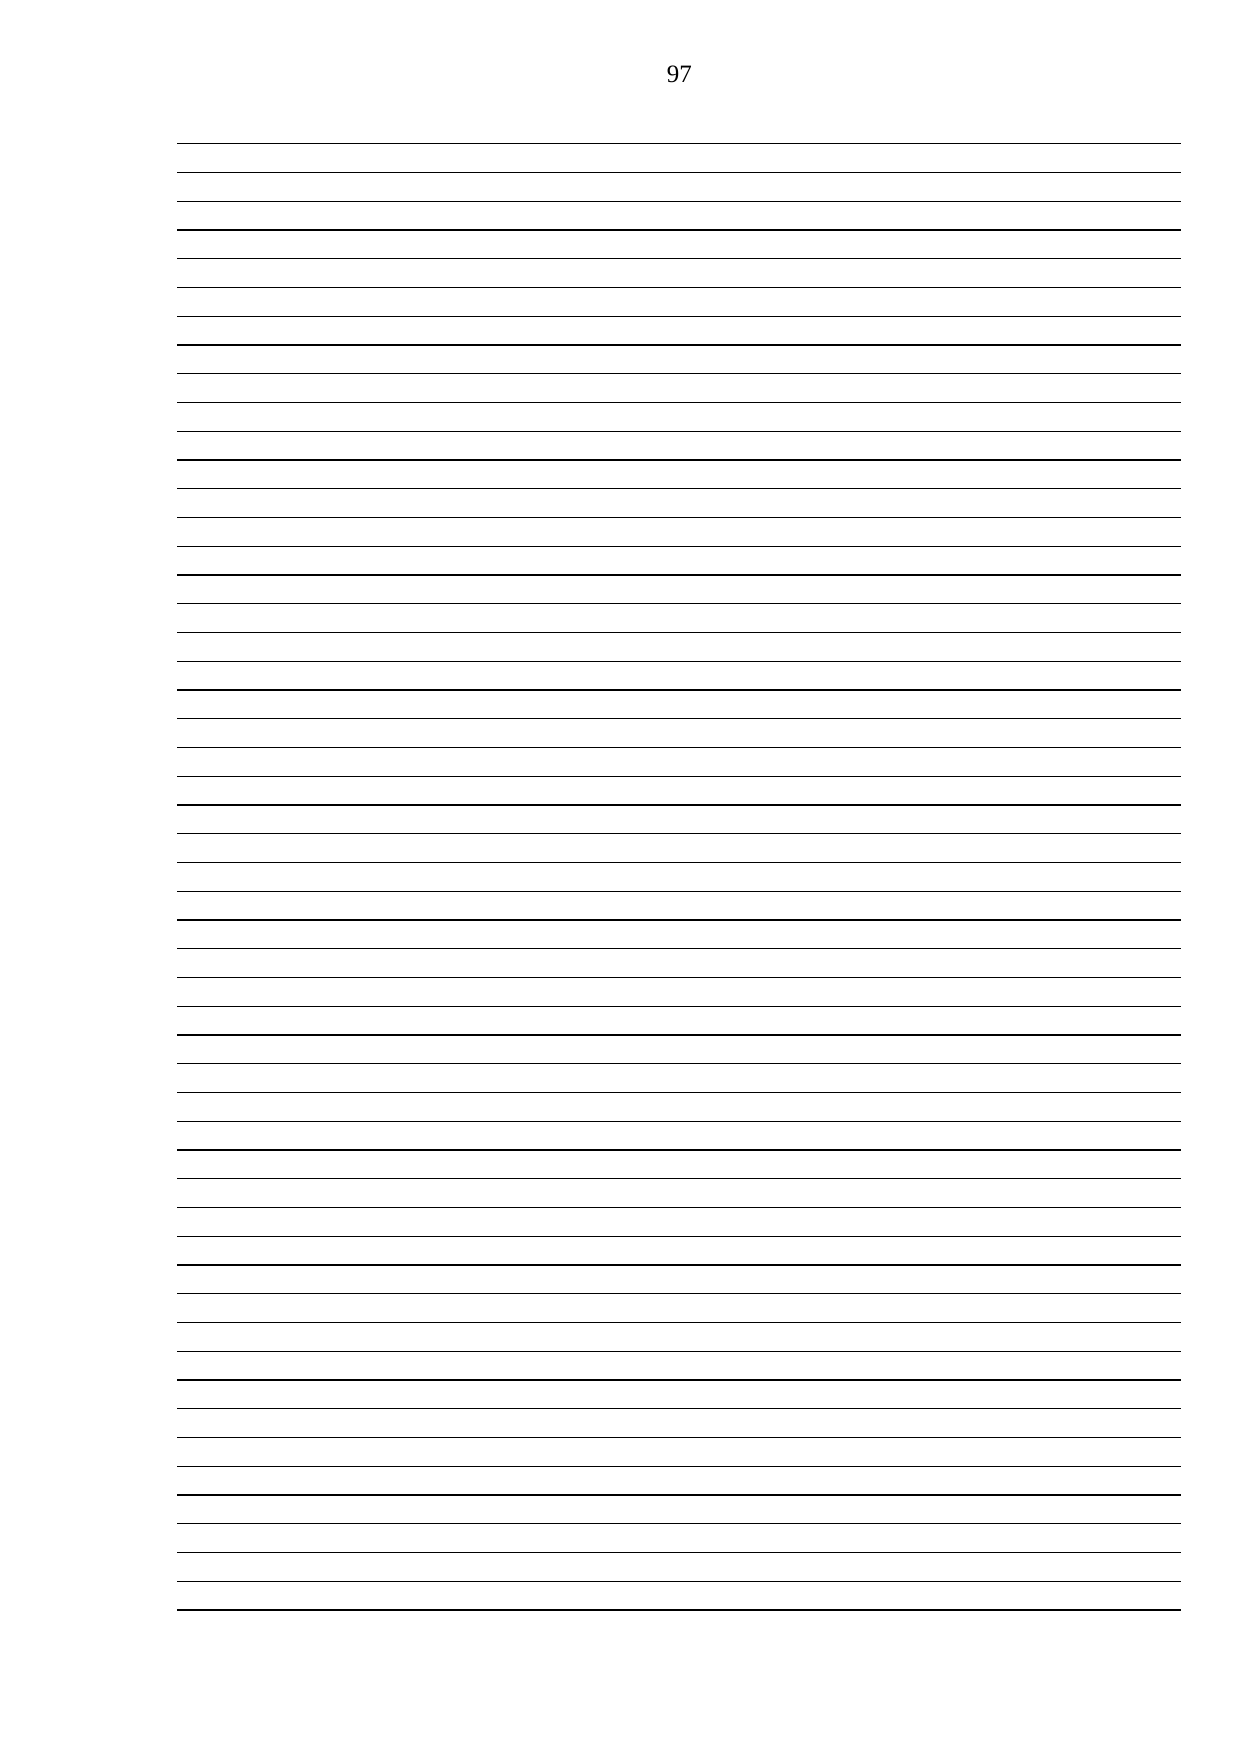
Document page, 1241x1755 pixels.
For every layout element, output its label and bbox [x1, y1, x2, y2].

text [177, 231, 1181, 258]
text [177, 1151, 1181, 1178]
text [177, 892, 1181, 919]
text [177, 1352, 1181, 1379]
text [177, 777, 1181, 804]
text [177, 863, 1181, 891]
text [177, 1122, 1181, 1149]
text [177, 921, 1181, 948]
text [177, 518, 1181, 546]
text [177, 1179, 1181, 1207]
text [177, 1237, 1181, 1264]
text [177, 691, 1181, 718]
text [177, 662, 1181, 689]
text [177, 173, 1181, 201]
text [177, 259, 1181, 287]
text [177, 202, 1181, 229]
text [177, 118, 1181, 143]
text [177, 547, 1181, 574]
text [177, 346, 1181, 373]
text [177, 604, 1181, 632]
text [177, 949, 1181, 977]
text [177, 1467, 1181, 1494]
text [177, 374, 1181, 402]
text [177, 1323, 1181, 1351]
text [177, 1524, 1181, 1552]
text [177, 576, 1181, 603]
text [177, 633, 1181, 661]
text [177, 834, 1181, 862]
text [177, 1007, 1181, 1034]
text [177, 1553, 1181, 1581]
text [177, 1294, 1181, 1322]
text [177, 1093, 1181, 1121]
text [177, 1438, 1181, 1466]
text [177, 1409, 1181, 1437]
text [177, 403, 1181, 431]
text [177, 317, 1181, 344]
text [177, 1266, 1181, 1293]
text [177, 806, 1181, 833]
text [177, 489, 1181, 517]
text [177, 748, 1181, 776]
text [177, 1064, 1181, 1092]
text [177, 288, 1181, 316]
text [177, 1036, 1181, 1063]
text [177, 978, 1181, 1006]
text [177, 461, 1181, 488]
text [177, 1496, 1181, 1523]
text [177, 1381, 1181, 1408]
text [177, 1582, 1181, 1609]
text [177, 1208, 1181, 1236]
text [177, 432, 1181, 459]
text [177, 144, 1181, 172]
text [177, 719, 1181, 747]
